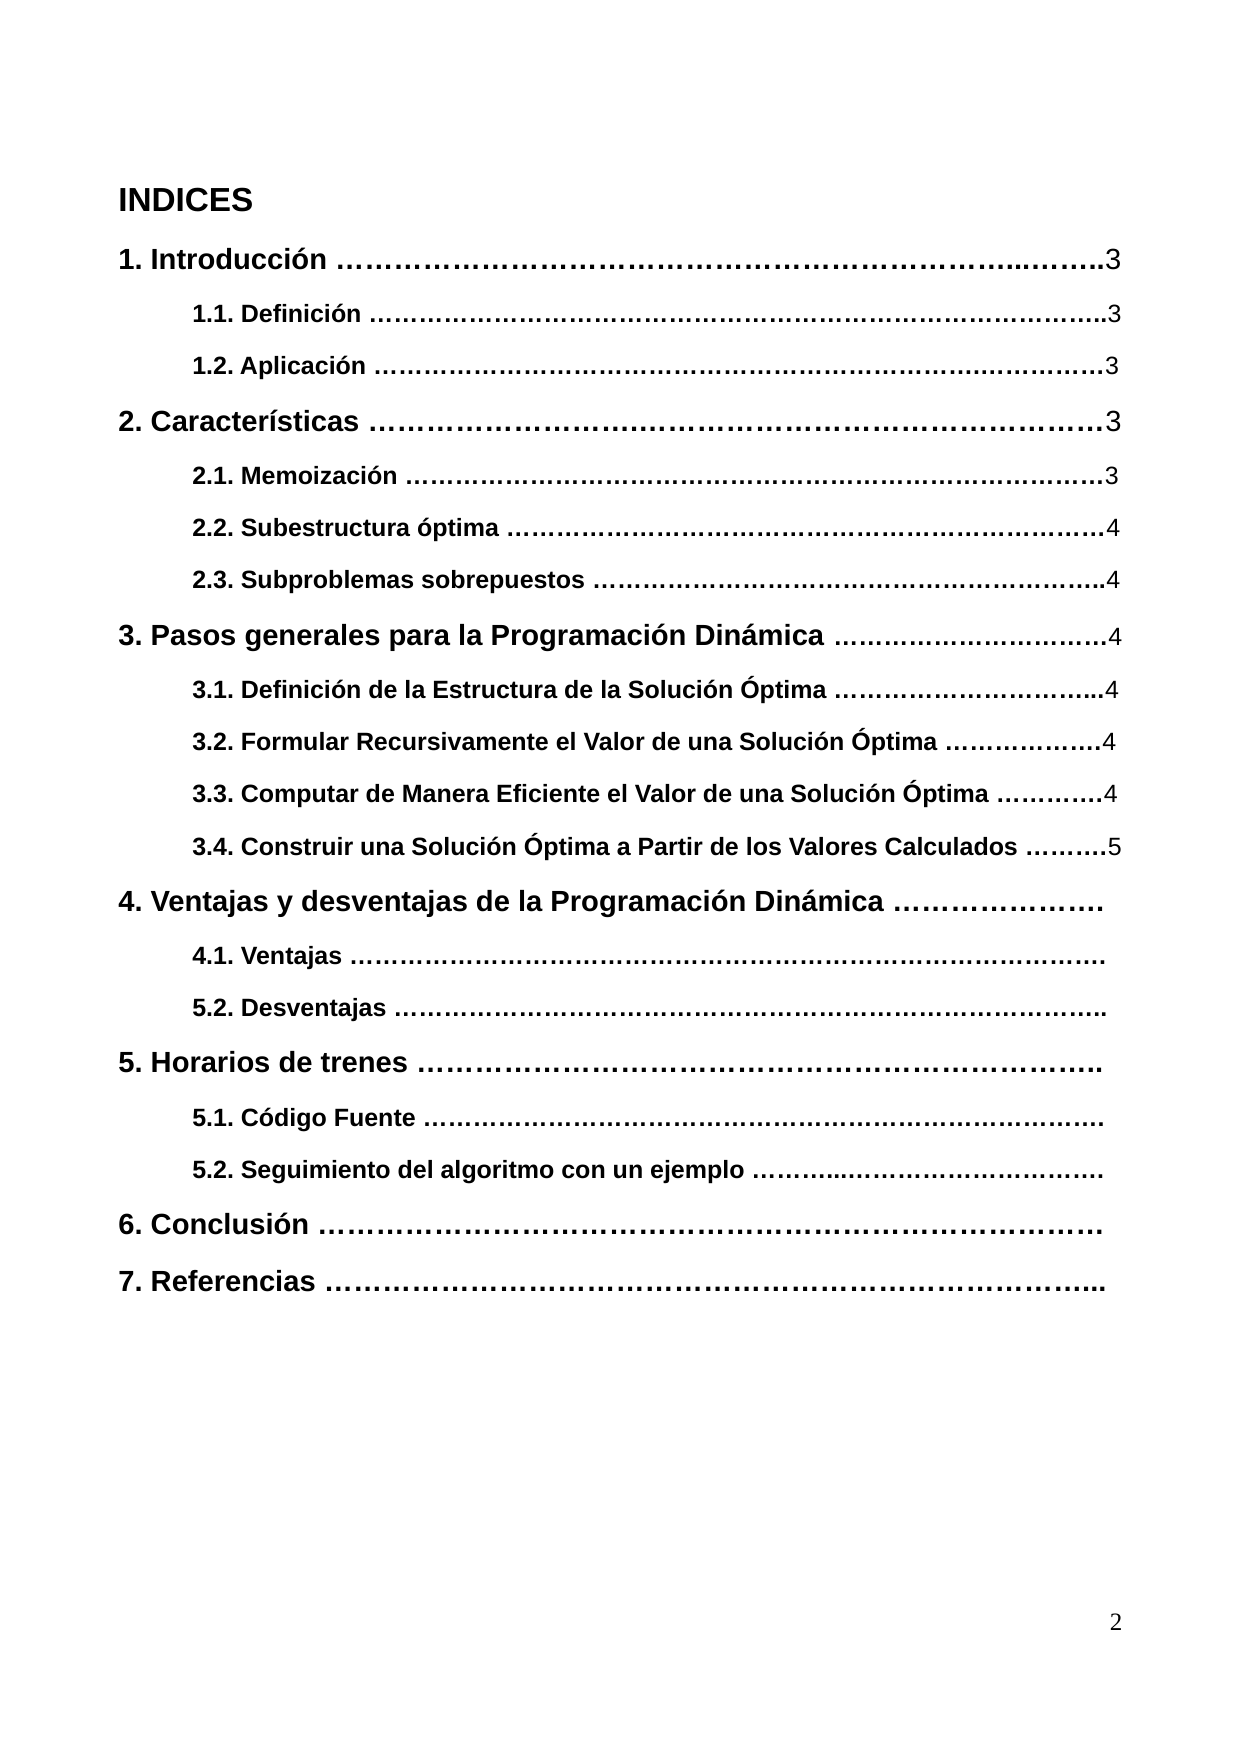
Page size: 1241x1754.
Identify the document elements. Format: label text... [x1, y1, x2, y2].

text 5.1. Código Fuente ………………………………………………………………………. [118, 1103, 1122, 1131]
text 4. Ventajas y desventajas de la Programación Dinámica …………………. [118, 884, 1122, 917]
text 2.2. Subestructura óptima ………………………………………………………………4 [118, 513, 1122, 542]
text 6. Conclusión ……………………………………………………………………… [118, 1207, 1122, 1241]
text 2.3. Subproblemas sobrepuestos ……………………………………………………..4 [118, 565, 1122, 594]
text 5. Horarios de trenes …………………………………………………………….. [118, 1046, 1122, 1079]
text 2. Características ……………………….…………………………………………3 [118, 404, 1122, 437]
text 3. Pasos generales para la Programación Dinámica ……………………………4 [118, 618, 1122, 651]
text 5.2. Seguimiento del algoritmo con un ejemplo ………...…………………………. [118, 1155, 1122, 1184]
text 3.2. Formular Recursivamente el Valor de una Solución Óptima ……………….4 [118, 727, 1122, 756]
text 3.3. Computar de Manera Eficiente el Valor de una Solución Óptima ………….4 [118, 779, 1122, 808]
text 1.1. Definición ……………………………………………………………………………..3 [118, 299, 1122, 328]
text 1.2. Aplicación ……………………………………………………………….……………3 [118, 351, 1122, 380]
text 4.1. Ventajas ………………………………………………………………………………. [118, 941, 1122, 970]
text 3.1. Definición de la Estructura de la Solución Óptima …………………………...4 [118, 675, 1122, 703]
text 5.2. Desventajas ………………………………………………………………………….. [118, 993, 1122, 1022]
text 3.4. Construir una Solución Óptima a Partir de los Valores Calculados ……….5 [118, 832, 1122, 860]
text INDICES [118, 180, 1122, 218]
text 1. Introducción ……………………………………………………………...……..3 [118, 242, 1122, 276]
text 2.1. Memoización …………………………………………………………………………3 [118, 461, 1122, 489]
text 7. Referencias ……………………………………………………………………... [118, 1264, 1122, 1298]
